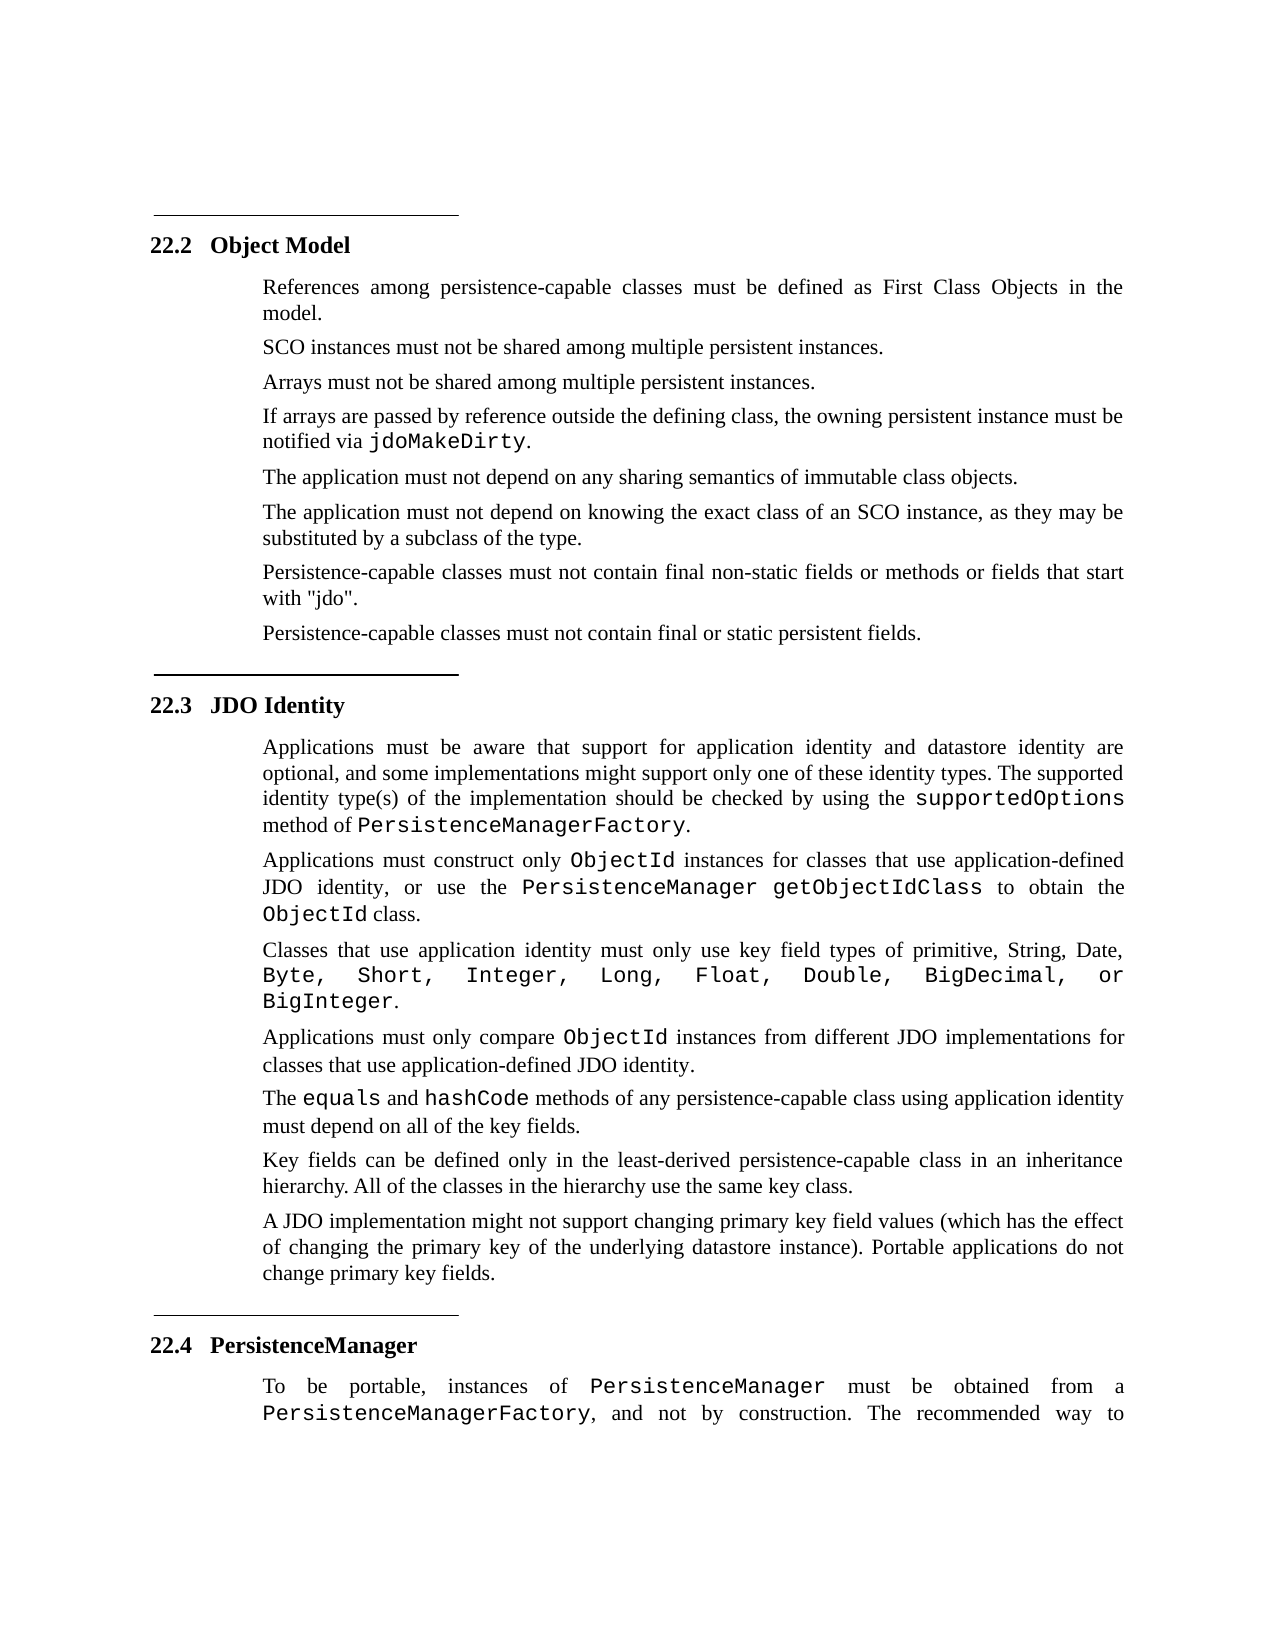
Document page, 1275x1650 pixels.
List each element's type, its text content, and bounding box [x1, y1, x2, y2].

text Persistence-capable classes must not contain final non-static fields or methods or fields that start with "jdo". [262, 558, 1125, 610]
subtitle PersistenceManager [150, 1331, 1125, 1358]
text A JDO implementation might not support changing primary key field values (which has the effect of changing the primary key of the underlying datastore instance). Portable applications do not change primary key fields. [262, 1207, 1125, 1285]
text The application must not depend on any sharing semantics of immutable class objects. [262, 463, 1125, 489]
text The application must not depend on knowing the exact class of an SCO instance, as they may be substituted by a subclass of the type. [262, 498, 1125, 550]
text Applications must be aware that support for application identity and datastore identity are optional, and some implementations might support only one of these identity types. The supported identity type(s) of the implementation should be checked by using the supportedOptions method of PersistenceManagerFactory. [262, 733, 1125, 839]
text The equals and hashCode methods of any persistence-capable class using application identity must depend on all of the key fields. [262, 1085, 1125, 1138]
subtitle JDO Identity [150, 691, 1125, 718]
text References among persistence-capable classes must be defined as First Class Objects in the model. [262, 273, 1125, 325]
text To be portable, instances of PersistenceManager must be obtained from a PersistenceManagerFactory, and not by construction. The recommended way to [262, 1373, 1125, 1427]
text Arrays must not be shared among multiple persistent instances. [262, 368, 1125, 394]
subtitle Object Model [150, 231, 1125, 258]
text Applications must only compare ObjectId instances from different JDO implementations for classes that use application-defined JDO identity. [262, 1024, 1125, 1077]
text Persistence-capable classes must not contain final or static persistent fields. [262, 619, 1125, 645]
text SCO instances must not be shared among multiple persistent instances. [262, 333, 1125, 359]
text Applications must construct only ObjectId instances for classes that use application-defined JDO identity, or use the PersistenceManager getObjectIdClass to obtain the ObjectId class. [262, 847, 1125, 928]
text Classes that use application identity must only use key field types of primitive, String, Date, Byte, Short, Integer, Long, Float, Double, BigDecimal, or BigInteger. [262, 936, 1125, 1016]
text If arrays are passed by reference outside the defining class, the owning persistent instance must be notified via jdoMakeDirty. [262, 402, 1125, 455]
text Key fields can be defined only in the least-derived persistence-capable class in an inheritance hierarchy. All of the classes in the hierarchy use the same key class. [262, 1147, 1125, 1199]
